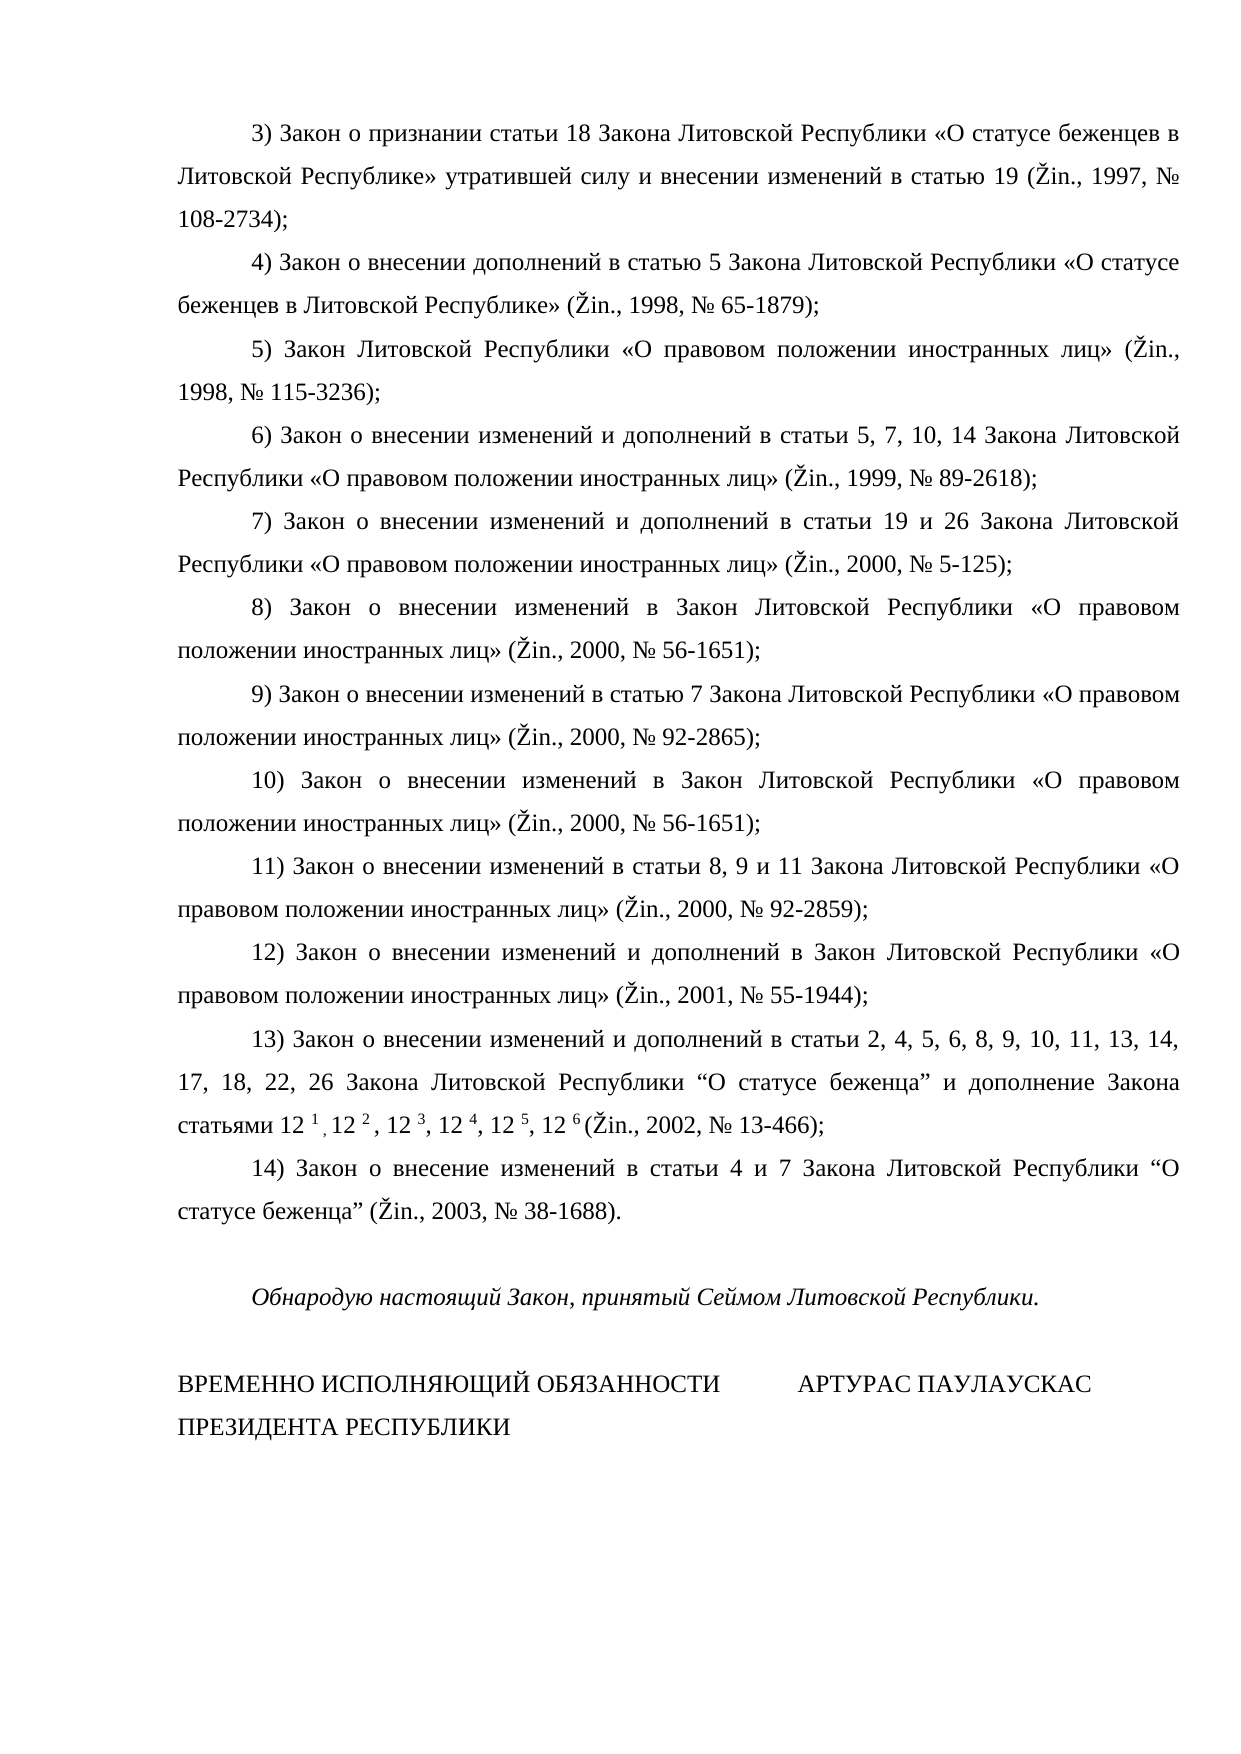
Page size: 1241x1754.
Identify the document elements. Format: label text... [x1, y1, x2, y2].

text 6) Закон о внесении изменений и дополнений в статьи 5, 7, 10, 14 Закона Литовской Республики «О правовом положении иностранных лиц» (Žin., 1999, № 89-2618); [177, 420, 1181, 492]
text ВРЕМЕННО ИСПОЛНЯЮЩИЙ ОБЯЗАННОСТИ АРТУРАС ПАУЛАУСКАС [177, 1369, 1181, 1397]
text 12) Закон о внесении изменений и дополнений в Закон Литовской Республики «О правовом положении иностранных лиц» (Žin., 2001, № 55-1944); [177, 937, 1181, 1009]
text 3) Закон о признании статьи 18 Закона Литовской Республики «О статусе беженцев в Литовской Республике» утратившей силу и внесении изменений в статью 19 (Žin., 1997, № 108-2734); [177, 118, 1181, 233]
text 13) Закон о внесении изменений и дополнений в статьи 2, 4, 5, 6, 8, 9, 10, 11, 13, 14, 17, 18, 22, 26 Закона Литовской Республики “О статусе беженца” и дополнение Закона статьями 12 1 , 12 2 , 12 3, 12 4, 12 5, 12 6 (Žin., 2002, № 13-466); [177, 1024, 1181, 1139]
text 14) Закон о внесение изменений в статьи 4 и 7 Закона Литовской Республики “О статусе беженца” (Žin., 2003, № 38-1688). [177, 1153, 1181, 1225]
text ПРЕЗИДЕНТА РЕСПУБЛИКИ [177, 1412, 1181, 1441]
text 10) Закон о внесении изменений в Закон Литовской Республики «О правовом положении иностранных лиц» (Žin., 2000, № 56-1651); [177, 765, 1181, 837]
text 8) Закон о внесении изменений в Закон Литовской Республики «О правовом положении иностранных лиц» (Žin., 2000, № 56-1651); [177, 592, 1181, 664]
text 7) Закон о внесении изменений и дополнений в статьи 19 и 26 Закона Литовской Республики «О правовом положении иностранных лиц» (Žin., 2000, № 5-125); [177, 506, 1181, 578]
text 5) Закон Литовской Республики «О правовом положении иностранных лиц» (Žin., 1998, № 115-3236); [177, 334, 1181, 406]
text Обнародую настоящий Закон, принятый Сеймом Литовской Республики. [177, 1282, 1181, 1311]
text 4) Закон о внесении дополнений в статью 5 Закона Литовской Республики «О статусе беженцев в Литовской Республике» (Žin., 1998, № 65-1879); [177, 247, 1181, 319]
text 9) Закон о внесении изменений в статью 7 Закона Литовской Республики «О правовом положении иностранных лиц» (Žin., 2000, № 92-2865); [177, 679, 1181, 751]
text 11) Закон о внесении изменений в статьи 8, 9 и 11 Закона Литовской Республики «О правовом положении иностранных лиц» (Žin., 2000, № 92-2859); [177, 851, 1181, 923]
